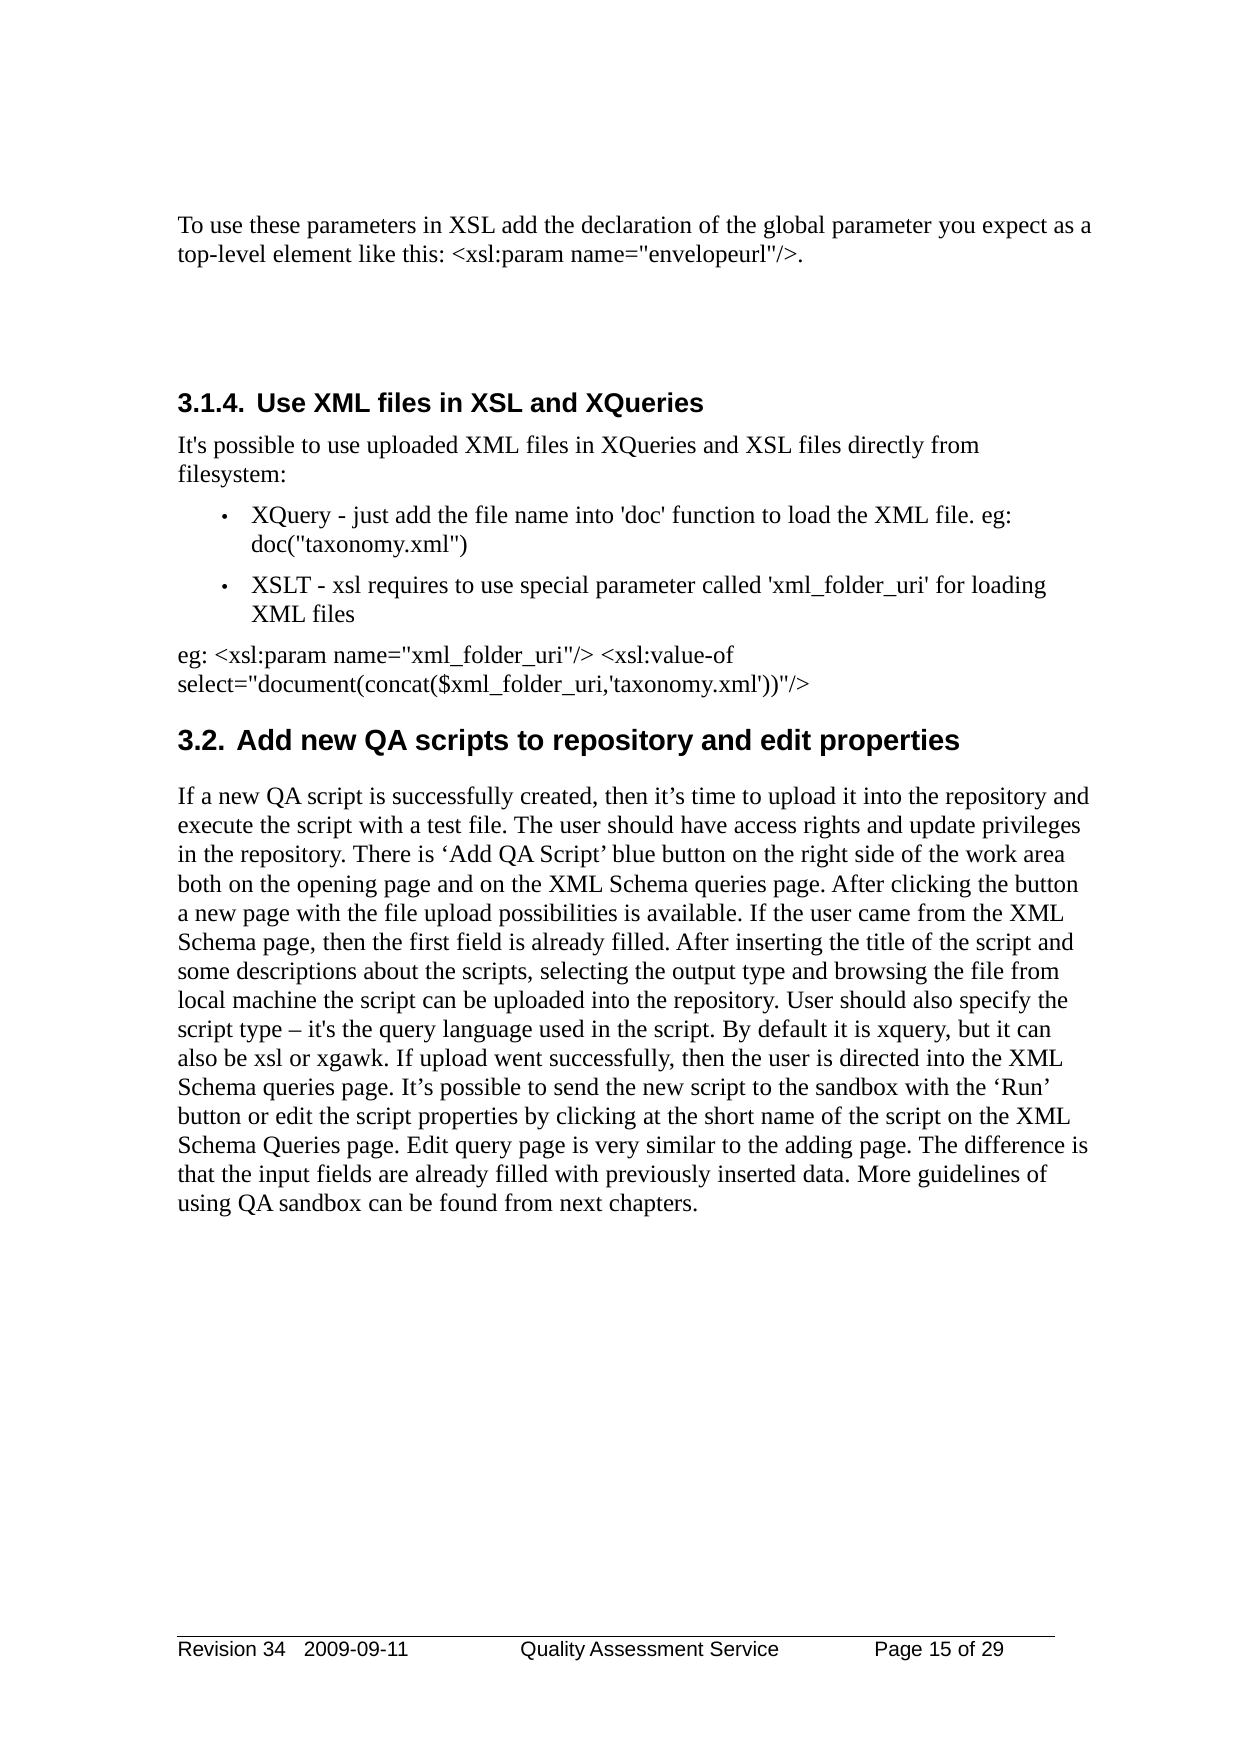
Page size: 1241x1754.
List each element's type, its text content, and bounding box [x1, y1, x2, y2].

text eg: <xsl:param name="xml_folder_uri"/> <xsl:value-of select="document(concat($xml_folder_uri,'taxonomy.xml'))"/> [177, 640, 1092, 698]
subtitle Add new QA scripts to repository and edit properties [177, 723, 1092, 756]
text If a new QA script is successfully created, then it’s time to upload it into the repository and execute the script with a test file. The user should have access rights and update privileges in the repository. There is ‘Add QA Script’ blue button on the right side of the work area both on the opening page and on the XML Schema queries page. After clicking the button a new page with the file upload possibilities is available. If the user came from the XML Schema page, then the first field is already filled. After inserting the title of the script and some descriptions about the scripts, selecting the output type and browsing the file from local machine the script can be uploaded into the repository. User should also specify the script type – it's the query language used in the script. By default it is xquery, but it can also be xsl or xgawk. If upload went successfully, then the user is directed into the XML Schema queries page. It’s possible to send the new script to the sandbox with the ‘Run’ button or edit the script properties by clicking at the short name of the script on the XML Schema Queries page. Edit query page is very similar to the adding page. The difference is that the input fields are already filled with previously inserted data. More guidelines of using QA sandbox can be found from next chapters. [177, 781, 1092, 1217]
list XQuery - just add the file name into 'doc' function to load the XML file. eg: doc("taxonomy.xml") [221, 500, 1092, 558]
subtitle Use XML files in XSL and XQueries [177, 387, 1092, 418]
text It's possible to use uploaded XML files in XQueries and XSL files directly from filesystem: [177, 430, 1092, 488]
list XSLT - xsl requires to use special parameter called 'xml_folder_uri' for loading XML files [221, 570, 1092, 628]
text To use these parameters in XSL add the declaration of the global parameter you expect as a top-level element like this: <xsl:param name="envelopeurl"/>. [177, 210, 1092, 268]
